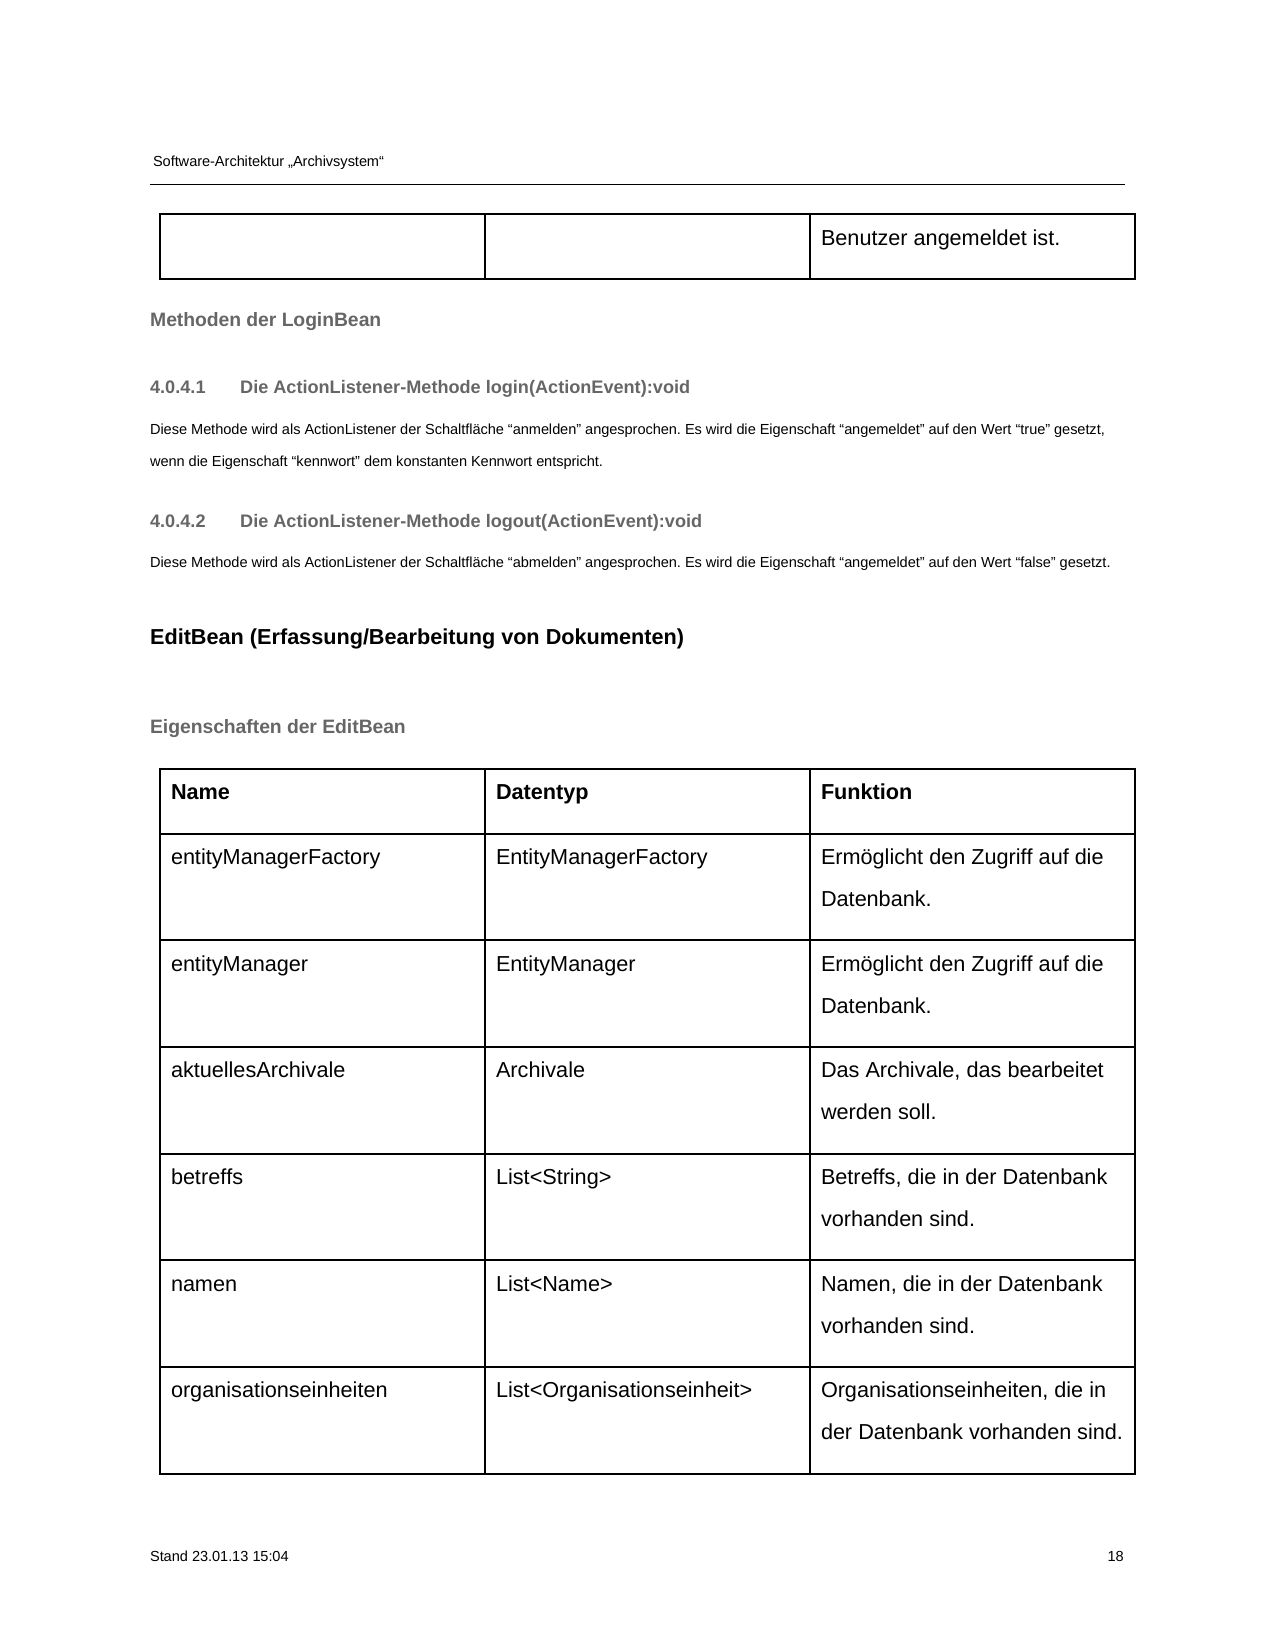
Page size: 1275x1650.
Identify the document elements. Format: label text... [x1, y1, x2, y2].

subtitle EditBean (Erfassung/Bearbeitung von Dokumenten) [150, 624, 1125, 666]
table_header Name [161, 770, 484, 832]
table_cell [486, 215, 809, 278]
table_cell organisationseinheiten [161, 1368, 484, 1472]
table_cell Namen, die in der Datenbank vorhanden sind. [811, 1261, 1134, 1366]
table_cell aktuellesArchivale [161, 1048, 484, 1152]
table_cell Betreffs, die in der Datenbank vorhanden sind. [811, 1155, 1134, 1259]
table_cell Benutzer angemeldet ist. [811, 215, 1134, 278]
table_cell entityManager [161, 941, 484, 1046]
table_cell betreffs [161, 1155, 484, 1259]
table_cell Das Archivale, das bearbeitet werden soll. [811, 1048, 1134, 1152]
text Diese Methode wird als ActionListener der Schaltfläche “anmelden” angesprochen. Es wird die Eigenschaft “angemeldet” auf den Wert “true” gesetzt, wenn die Eigenschaft “kennwort” dem konstanten Kennwort entspricht. [150, 421, 1125, 481]
table_cell [161, 215, 484, 278]
table_header Funktion [811, 770, 1134, 832]
table_cell Ermöglicht den Zugriff auf die Datenbank. [811, 941, 1134, 1046]
subtitle Die ActionListener-Methode logout(ActionEvent):void [150, 511, 1125, 546]
subtitle Die ActionListener-Methode login(ActionEvent):void [150, 377, 1125, 412]
table_header Datentyp [486, 770, 809, 832]
table_cell Organisationseinheiten, die in der Datenbank vorhanden sind. [811, 1368, 1134, 1472]
table_cell Ermöglicht den Zugriff auf die Datenbank. [811, 835, 1134, 939]
table_cell List<String> [486, 1155, 809, 1259]
text Diese Methode wird als ActionListener der Schaltfläche “abmelden” angesprochen. Es wird die Eigenschaft “angemeldet” auf den Wert “false” gesetzt. [150, 555, 1125, 583]
table_cell Archivale [486, 1048, 809, 1152]
table_cell List<Name> [486, 1261, 809, 1366]
table_cell EntityManager [486, 941, 809, 1046]
table_cell List<Organisationseinheit> [486, 1368, 809, 1472]
table_cell EntityManagerFactory [486, 835, 809, 939]
subtitle Methoden der LoginBean [150, 309, 1125, 347]
subtitle Eigenschaften der EditBean [150, 716, 1125, 754]
table_cell entityManagerFactory [161, 835, 484, 939]
table_cell namen [161, 1261, 484, 1366]
